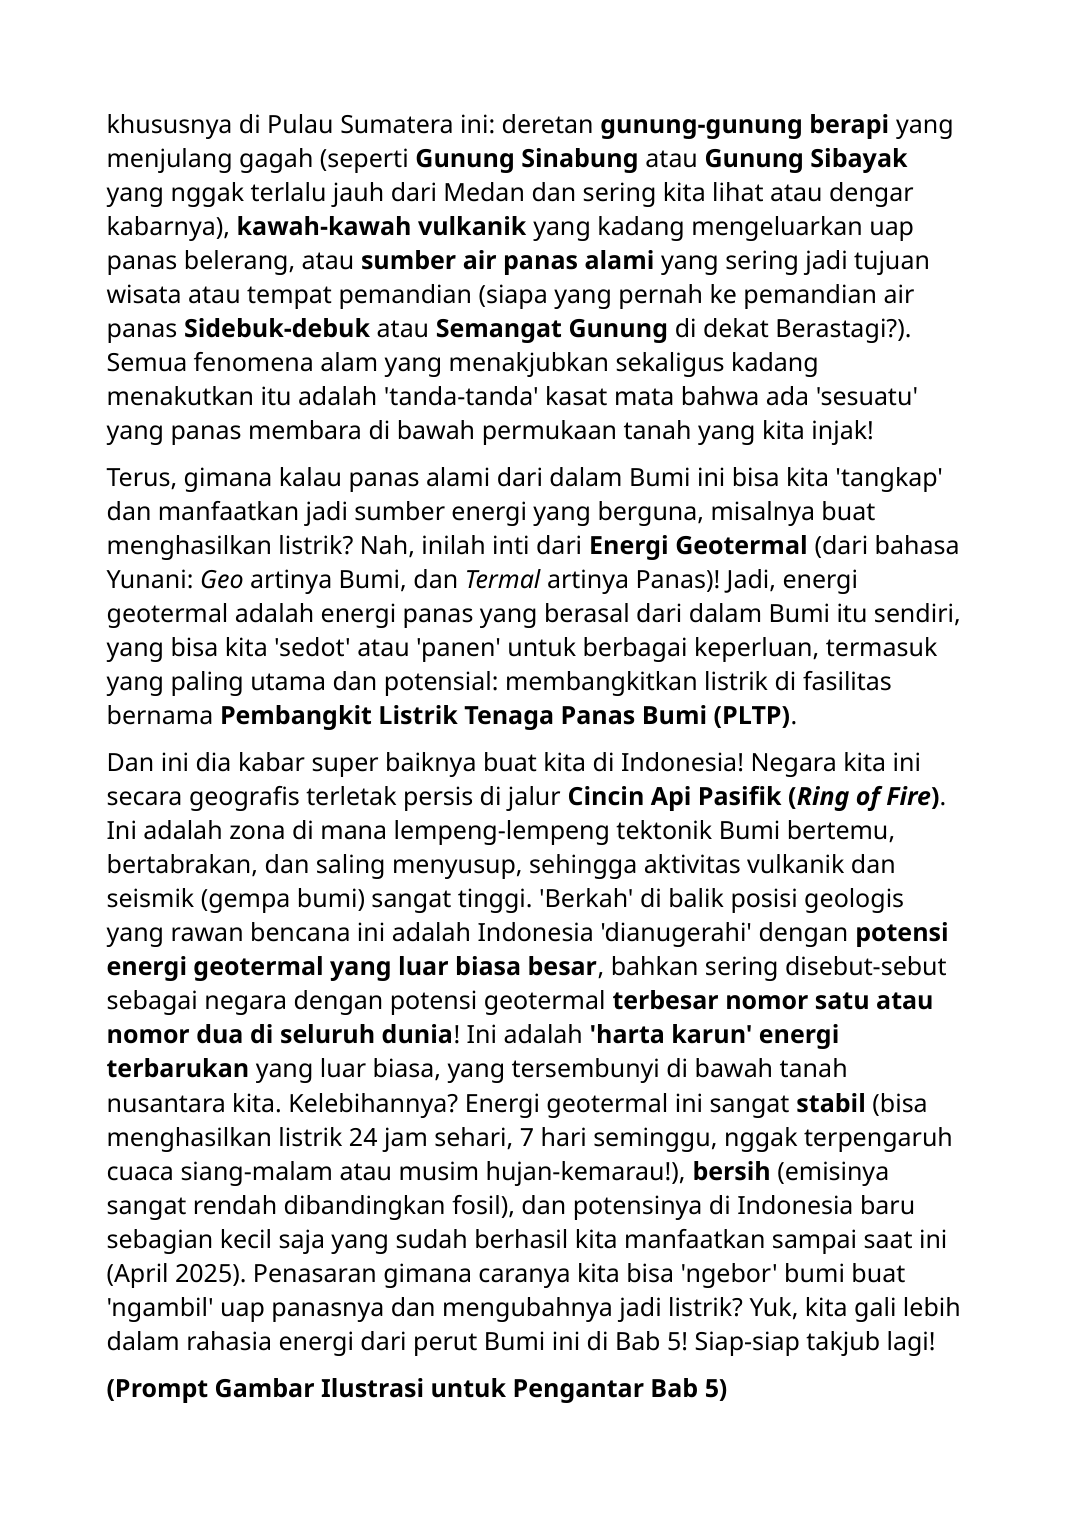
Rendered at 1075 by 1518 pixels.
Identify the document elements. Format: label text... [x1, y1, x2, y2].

text (Prompt Gambar Ilustrasi untuk Pengantar Bab 5) [106, 1370, 968, 1404]
text khususnya di Pulau Sumatera ini: deretan gunung-gunung berapi yang menjulang gagah (seperti Gunung Sinabung atau Gunung Sibayak yang nggak terlalu jauh dari Medan dan sering kita lihat atau dengar kabarnya), kawah-kawah vulkanik yang kadang mengeluarkan uap panas belerang, atau sumber air panas alami yang sering jadi tujuan wisata atau tempat pemandian (siapa yang pernah ke pemandian air panas Sidebuk-debuk atau Semangat Gunung di dekat Berastagi?). Semua fenomena alam yang menakjubkan sekaligus kadang menakutkan itu adalah 'tanda-tanda' kasat mata bahwa ada 'sesuatu' yang panas membara di bawah permukaan tanah yang kita injak! [106, 106, 968, 447]
text Dan ini dia kabar super baiknya buat kita di Indonesia! Negara kita ini secara geografis terletak persis di jalur Cincin Api Pasifik (Ring of Fire). Ini adalah zona di mana lempeng-lempeng tektonik Bumi bertemu, bertabrakan, dan saling menyusup, sehingga aktivitas vulkanik dan seismik (gempa bumi) sangat tinggi. 'Berkah' di balik posisi geologis yang rawan bencana ini adalah Indonesia 'dianugerahi' dengan potensi energi geotermal yang luar biasa besar, bahkan sering disebut-sebut sebagai negara dengan potensi geotermal terbesar nomor satu atau nomor dua di seluruh dunia! Ini adalah 'harta karun' energi terbarukan yang luar biasa, yang tersembunyi di bawah tanah nusantara kita. Kelebihannya? Energi geotermal ini sangat stabil (bisa menghasilkan listrik 24 jam sehari, 7 hari seminggu, nggak terpengaruh cuaca siang-malam atau musim hujan-kemarau!), bersih (emisinya sangat rendah dibandingkan fosil), dan potensinya di Indonesia baru sebagian kecil saja yang sudah berhasil kita manfaatkan sampai saat ini (April 2025). Penasaran gimana caranya kita bisa 'ngebor' bumi buat 'ngambil' uap panasnya dan mengubahnya jadi listrik? Yuk, kita gali lebih dalam rahasia energi dari perut Bumi ini di Bab 5! Siap-siap takjub lagi! [106, 744, 968, 1358]
text Terus, gimana kalau panas alami dari dalam Bumi ini bisa kita 'tangkap' dan manfaatkan jadi sumber energi yang berguna, misalnya buat menghasilkan listrik? Nah, inilah inti dari Energi Geotermal (dari bahasa Yunani: Geo artinya Bumi, dan Termal artinya Panas)! Jadi, energi geotermal adalah energi panas yang berasal dari dalam Bumi itu sendiri, yang bisa kita 'sedot' atau 'panen' untuk berbagai keperluan, termasuk yang paling utama dan potensial: membangkitkan listrik di fasilitas bernama Pembangkit Listrik Tenaga Panas Bumi (PLTP). [106, 459, 968, 732]
